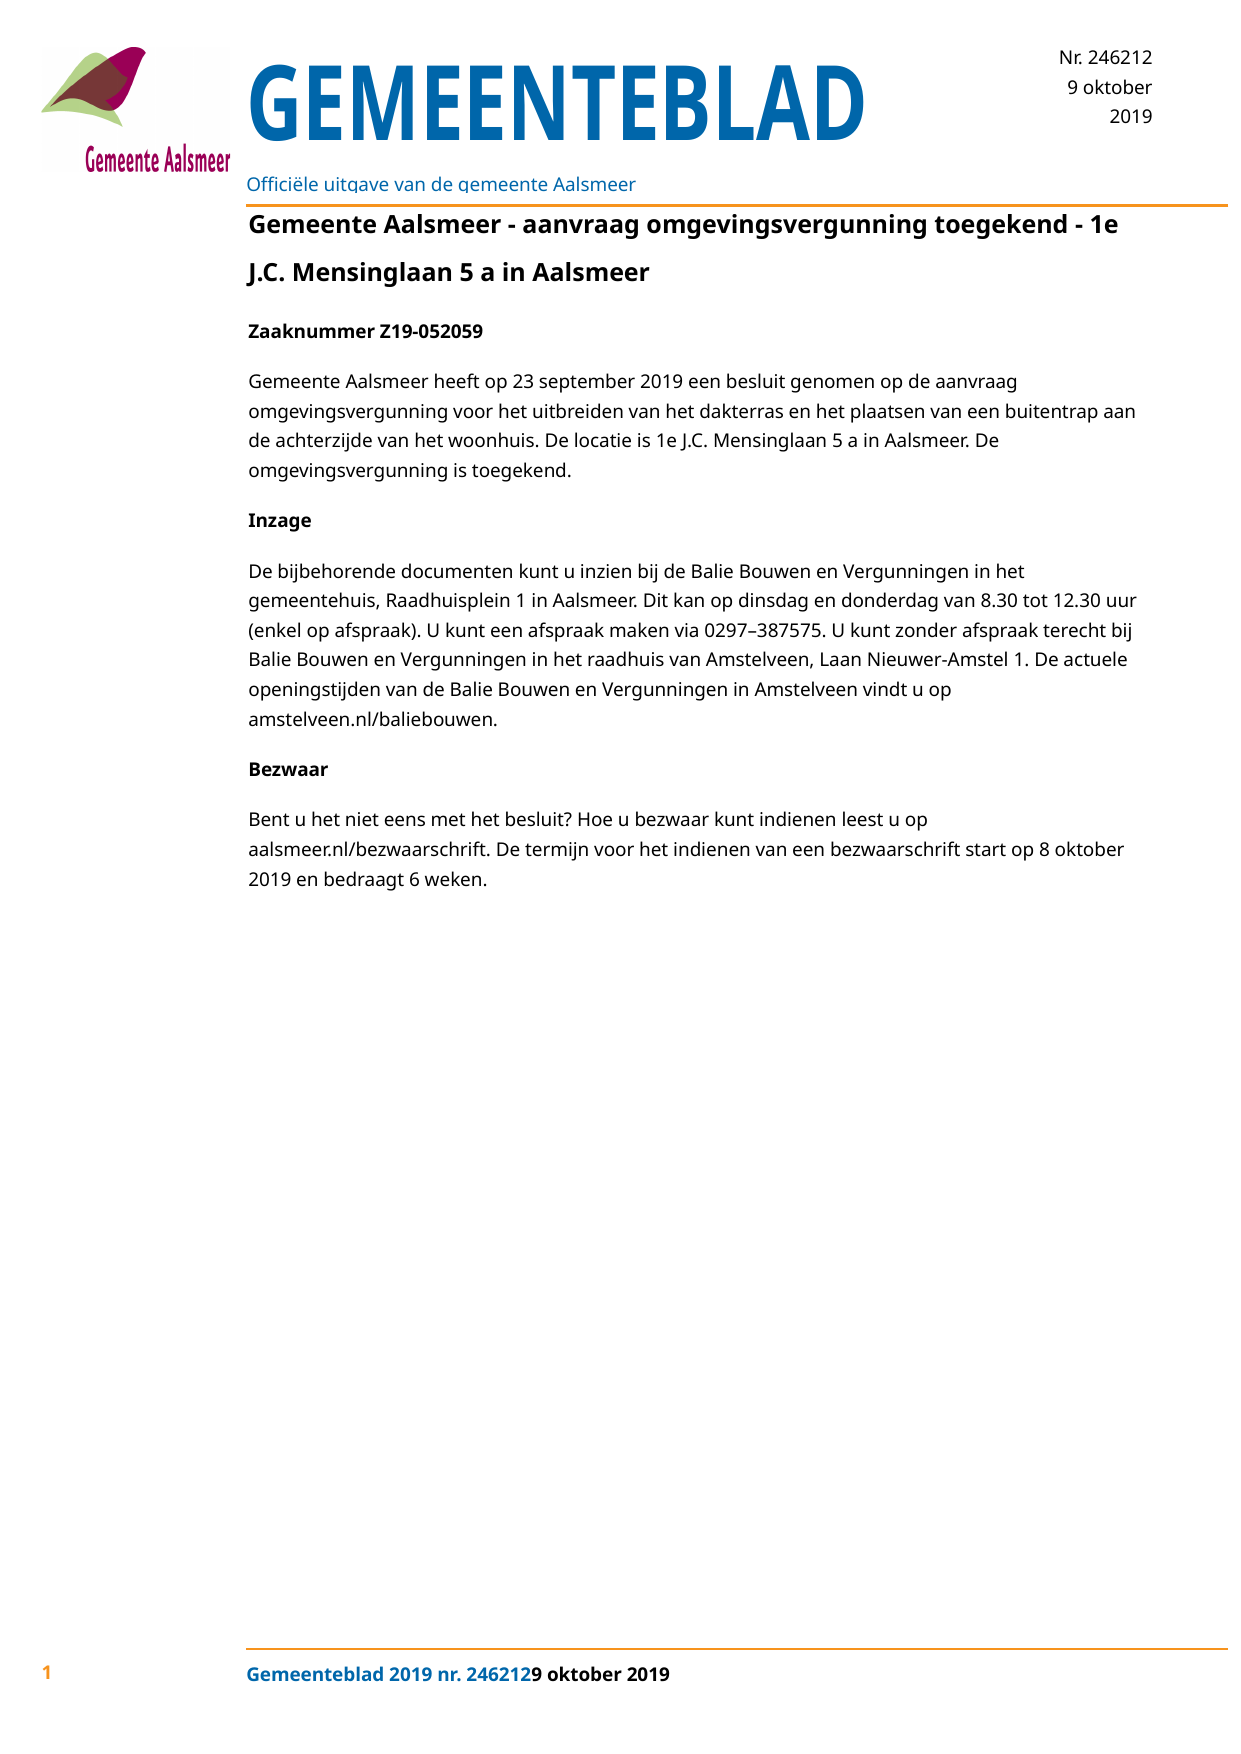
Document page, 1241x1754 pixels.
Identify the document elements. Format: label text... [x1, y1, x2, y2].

text Gemeente Aalsmeer - aanvraag omgevingsvergunning toegekend - 1e J.C. Mensinglaan 5 a in Aalsmeer [248, 207, 1152, 288]
text De bijbehorende documenten kunt u inzien bij de Balie Bouwen en Vergunningen in het gemeentehuis, Raadhuisplein 1 in Aalsmeer. Dit kan op dinsdag en donderdag van 8.30 tot 12.30 uur (enkel op afspraak). U kunt een afspraak maken via 0297–387575. U kunt zonder afspraak terecht bij Balie Bouwen en Vergunningen in het raadhuis van Amstelveen, Laan Nieuwer-Amstel 1. De actuele openingstijden van de Balie Bouwen en Vergunningen in Amstelveen vindt u op amstelveen.nl/baliebouwen. [248, 558, 1152, 732]
text Zaaknummer Z19-052059 [248, 318, 1152, 344]
picture [41, 47, 231, 172]
text Inzage [248, 507, 1152, 533]
text Gemeente Aalsmeer heeft op 23 september 2019 een besluit genomen op de aanvraag omgevingsvergunning voor het uitbreiden van het dakterras en het plaatsen van een buitentrap aan de achterzijde van het woonhuis. De locatie is 1e J.C. Mensinglaan 5 a in Aalsmeer. De omgevingsvergunning is toegekend. [248, 368, 1152, 483]
text Bezwaar [248, 756, 1152, 782]
text Bent u het niet eens met het besluit? Hoe u bezwaar kunt indienen leest u op aalsmeer.nl/bezwaarschrift. De termijn voor het indienen van een bezwaarschrift start op 8 oktober 2019 en bedraagt 6 weken. [248, 807, 1152, 892]
